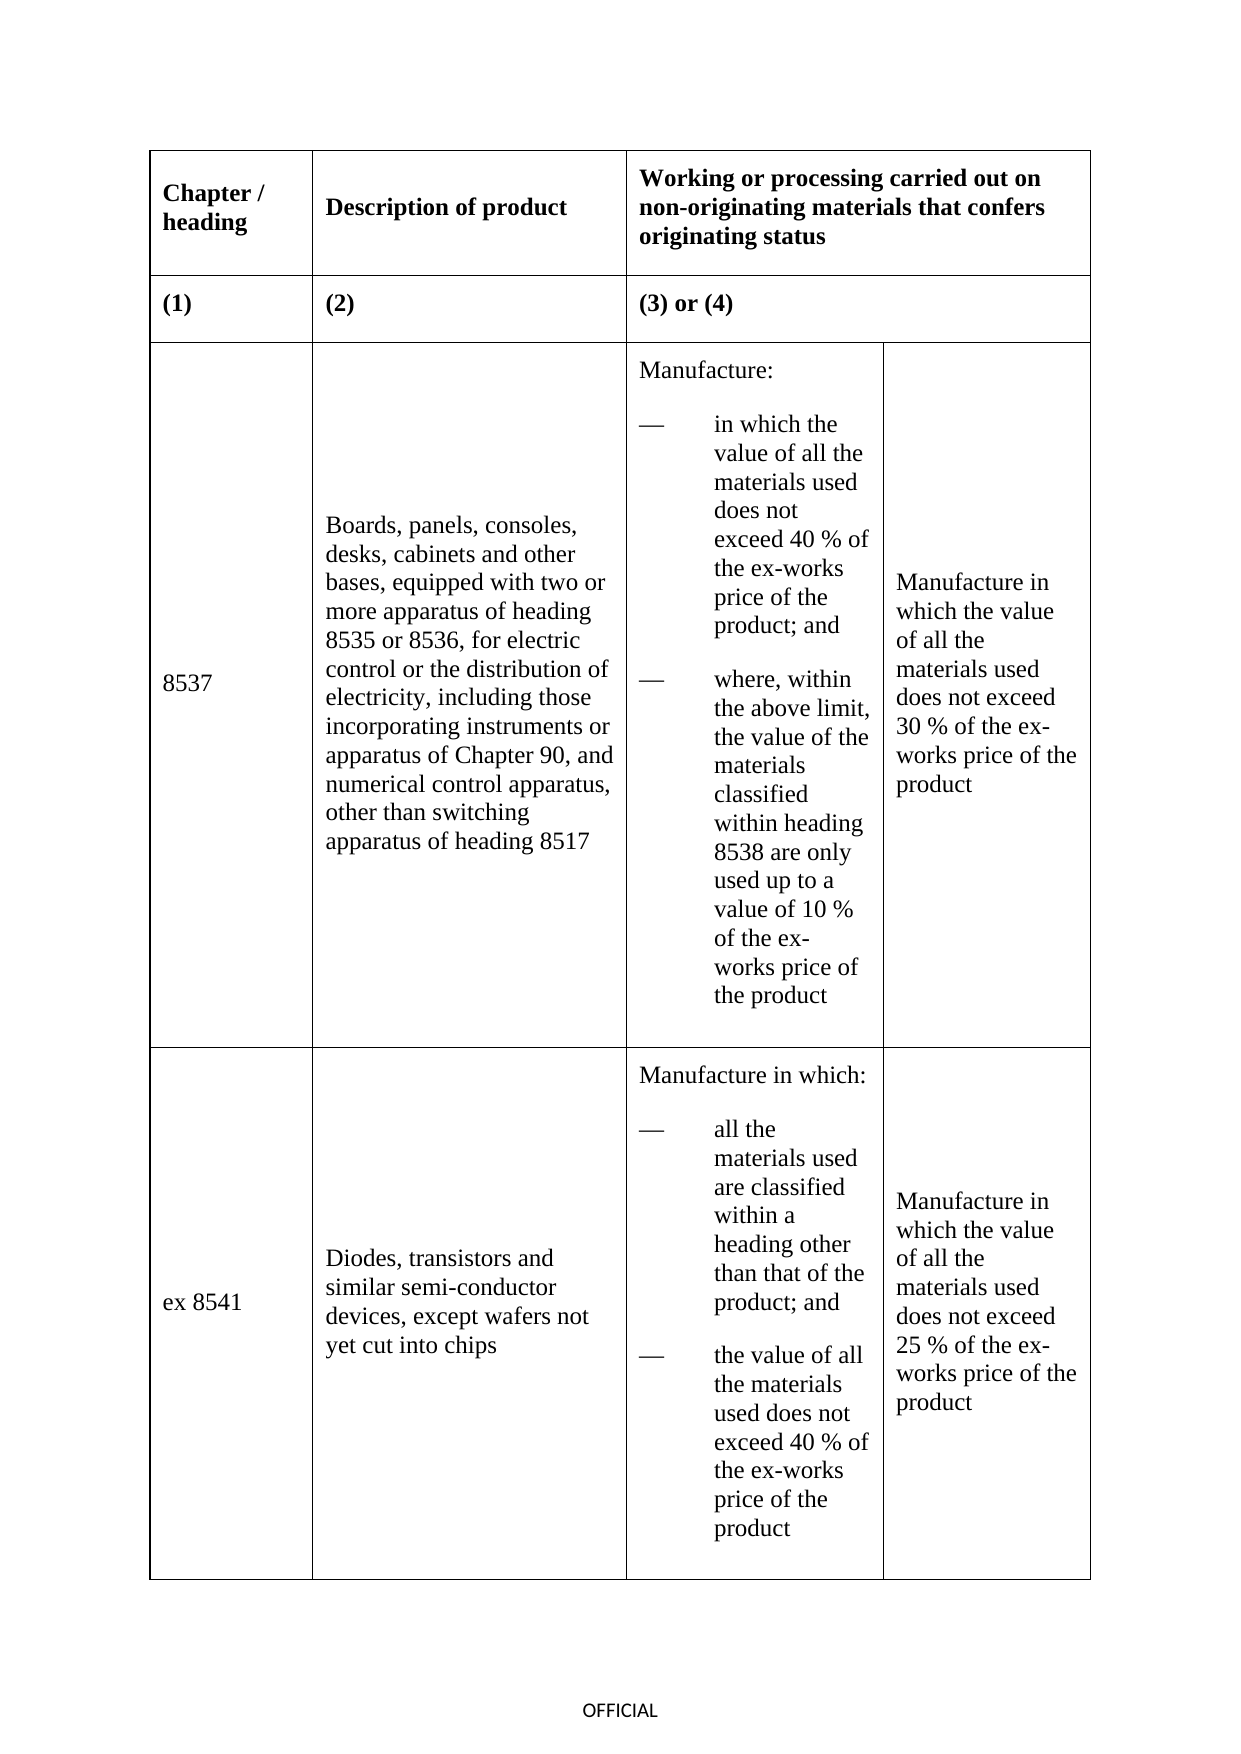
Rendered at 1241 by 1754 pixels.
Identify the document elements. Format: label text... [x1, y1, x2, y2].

table_cell (1) [151, 276, 312, 342]
table_cell 8537 [151, 343, 312, 1047]
table_cell (3) or (4) [627, 276, 1090, 342]
table_header Description of product [313, 151, 626, 275]
table_cell Manufacture in which: — all the materials used are classified within a heading other than that of the product; and — the value of all the materials used does not exceed 40 % of the ex‐works price of the product [627, 1048, 883, 1579]
table_cell Diodes, transistors and similar semi‐conductor devices, except wafers not yet cut into chips [313, 1048, 626, 1579]
table_cell Boards, panels, consoles, desks, cabinets and other bases, equipped with two or more apparatus of heading 8535 or 8536, for electric control or the distribution of electricity, including those incorporating instruments or apparatus of Chapter 90, and numerical control apparatus, other than switching apparatus of heading 8517 [313, 343, 626, 1047]
table_cell Manufacture: — in which the value of all the materials used does not exceed 40 % of the ex‐works price of the product; and — where, within the above limit, the value of the materials classified within heading 8538 are only used up to a value of 10 % of the ex‐works price of the product [627, 343, 883, 1047]
table_header Working or processing carried out on non‐originating materials that confers originating status [627, 151, 1090, 275]
table_header Chapter / heading [151, 151, 312, 275]
table_cell (2) [313, 276, 626, 342]
table_cell Manufacture in which the value of all the materials used does not exceed 25 % of the ex‐works price of the product [884, 1048, 1090, 1579]
table_cell ex 8541 [151, 1048, 312, 1579]
table_cell Manufacture in which the value of all the materials used does not exceed 30 % of the ex‐works price of the product [884, 343, 1090, 1047]
